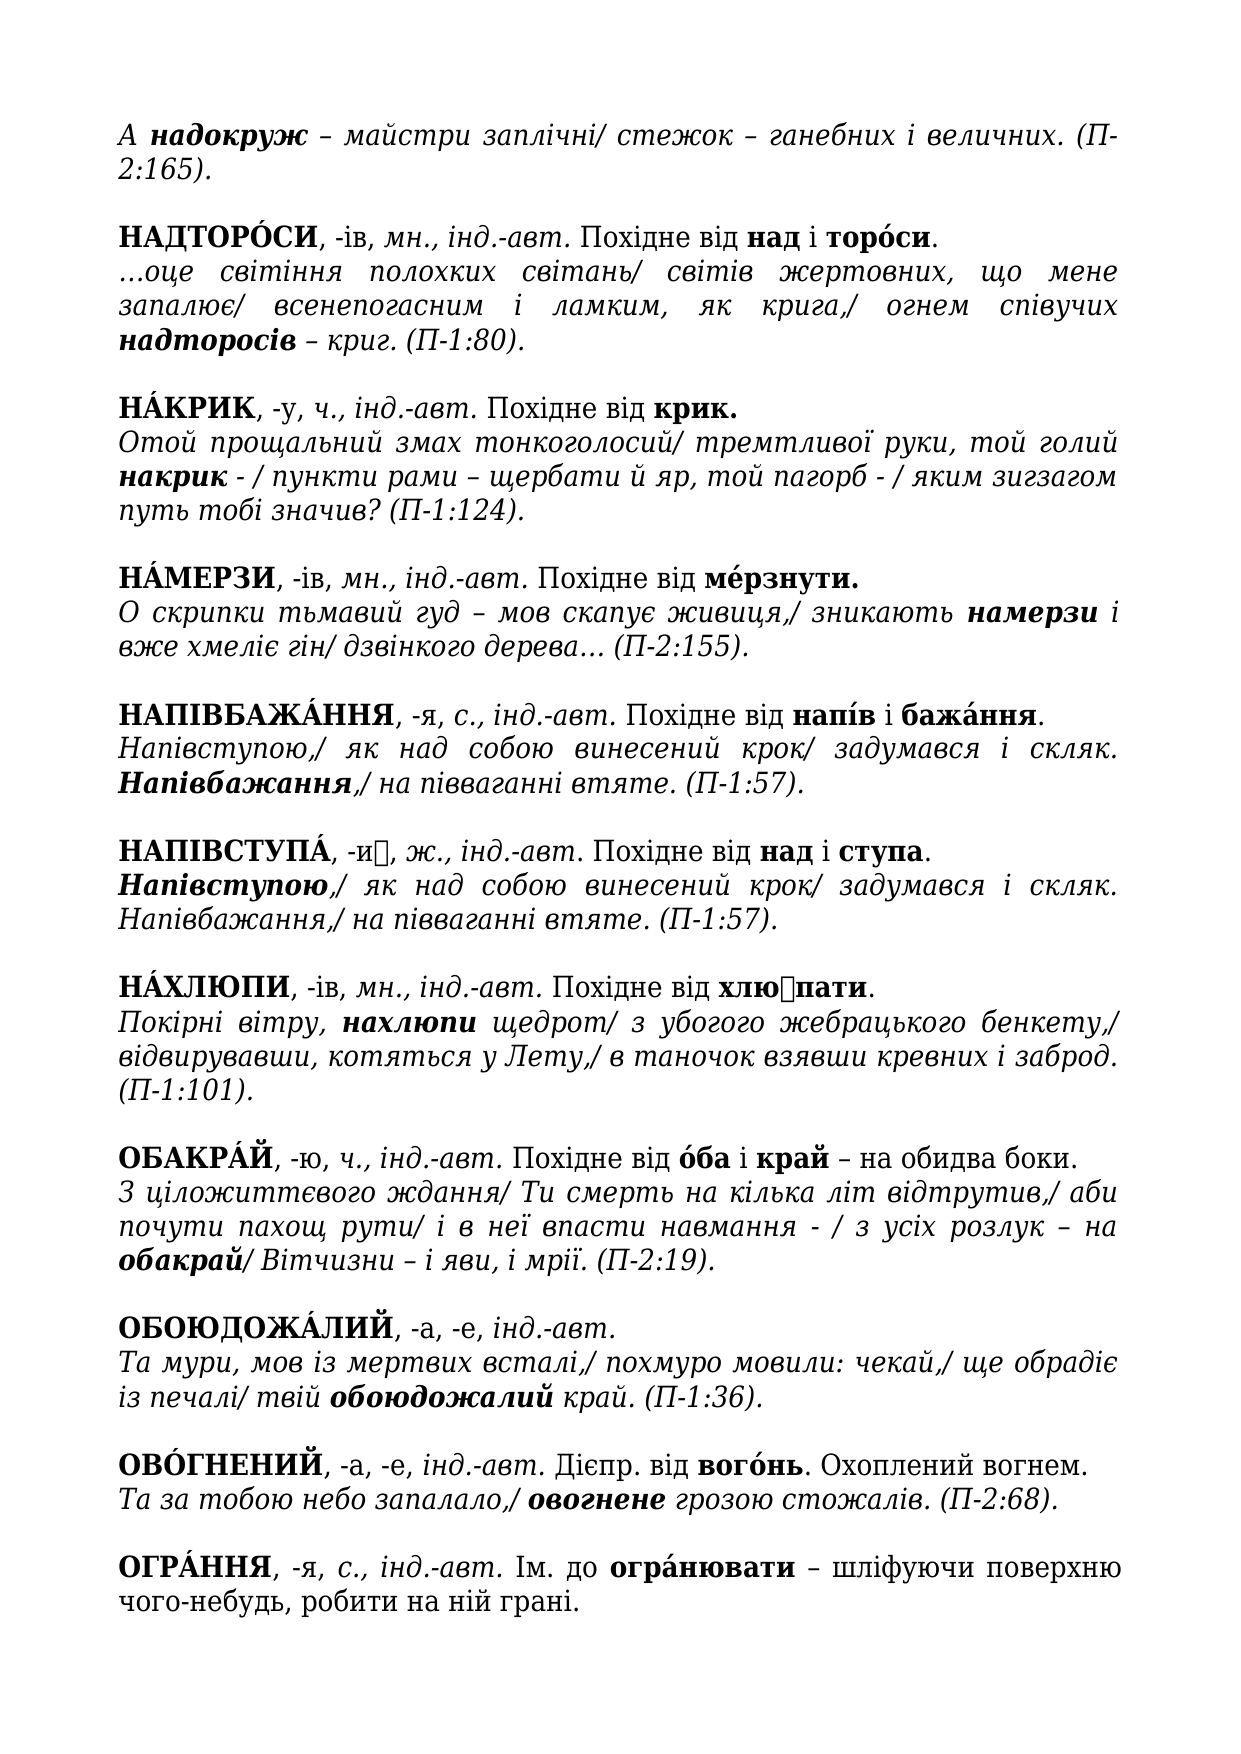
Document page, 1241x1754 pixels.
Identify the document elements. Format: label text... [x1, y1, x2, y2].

text Нáхлюпи, -ів, мн., інд.-авт. Похідне від хлюпати. [118, 971, 1122, 1005]
text Напівступою,/ як над собою винесений крок/ задумався і скляк. Напівбажання,/ на півваганні втяте. (П-1:57). [118, 732, 1122, 800]
text Отой прощальний змах тонкоголосий/ тремтливої руки, той голий накрик - / пункти рами – щербати й яр, той пагорб - / яким зигзагом путь тобі значив? (П-1:124). [118, 425, 1122, 527]
text ОвÓгнений, -а, -е, інд.-авт. Дієпр. від вогóнь. Охоплений вогнем. [118, 1448, 1122, 1482]
text Нáмерзи, -ів, мн., інд.-авт. Похідне від мéрзнути. [118, 561, 1122, 595]
text Нáкрик, -у, ч., інд.-авт. Похідне від крик. [118, 391, 1122, 425]
text З ціложиттєвого ждання/ Ти смерть на кілька літ відтрутив,/ аби почути пахощ рути/ і в неї впасти навмання - / з усіх розлук – на обакрай/ Вітчизни – і яви, і мрії. (П-2:19). [118, 1175, 1122, 1277]
text Обакрáй, -ю, ч., інд.-авт. Похідне від óба і край – на обидва боки. [118, 1141, 1122, 1175]
text Обоюдожáлий, -а, -е, інд.-авт. [118, 1311, 1122, 1346]
text О скрипки тьмавий гуд – мов скапує живиця,/ зникають намерзи і вже хмеліє гін/ дзвінкого дерева… (П-2:155). [118, 595, 1122, 664]
text Огрáння, -я, с., інд.-авт. Ім. до огрáнювати – шліфуючи поверхню чого-небудь, робити на ній грані. [118, 1550, 1122, 1618]
text Напівступою,/ як над собою винесений крок/ задумався і скляк. Напівбажання,/ на півваганні втяте. (П-1:57). [118, 868, 1122, 937]
text Напівступá, -и, ж., інд.-авт. Похідне від над і ступа. [118, 834, 1122, 868]
text Покірні вітру, нахлюпи щедрот/ з убогого жебрацького бенкету,/ відвирувавши, котяться у Лету,/ в таночок взявши кревних і заброд.(П-1:101). [118, 1005, 1122, 1107]
text Напівбажáння, -я, с., інд.-авт. Похідне від напíв і бажáння. [118, 698, 1122, 732]
text …оце світіння полохких світань/ світів жертовних, що мене запалює/ всенепогасним і ламким, як крига,/ огнем співучих надторосів – криг. (П-1:80). [118, 254, 1122, 357]
text А надокруж – майстри заплічні/ стежок – ганебних і величних. (П-2:165). [118, 118, 1122, 186]
text Надторóси, -ів, мн., інд.-авт. Похідне від над і торóси. [118, 220, 1122, 254]
text Та мури, мов із мертвих всталі,/ похмуро мовили: чекай,/ ще обрадіє із печалі/ твій обоюдожалий край. (П-1:36). [118, 1346, 1122, 1414]
text Та за тобою небо запалало,/ овогнене грозою стожалів. (П-2:68). [118, 1482, 1122, 1516]
